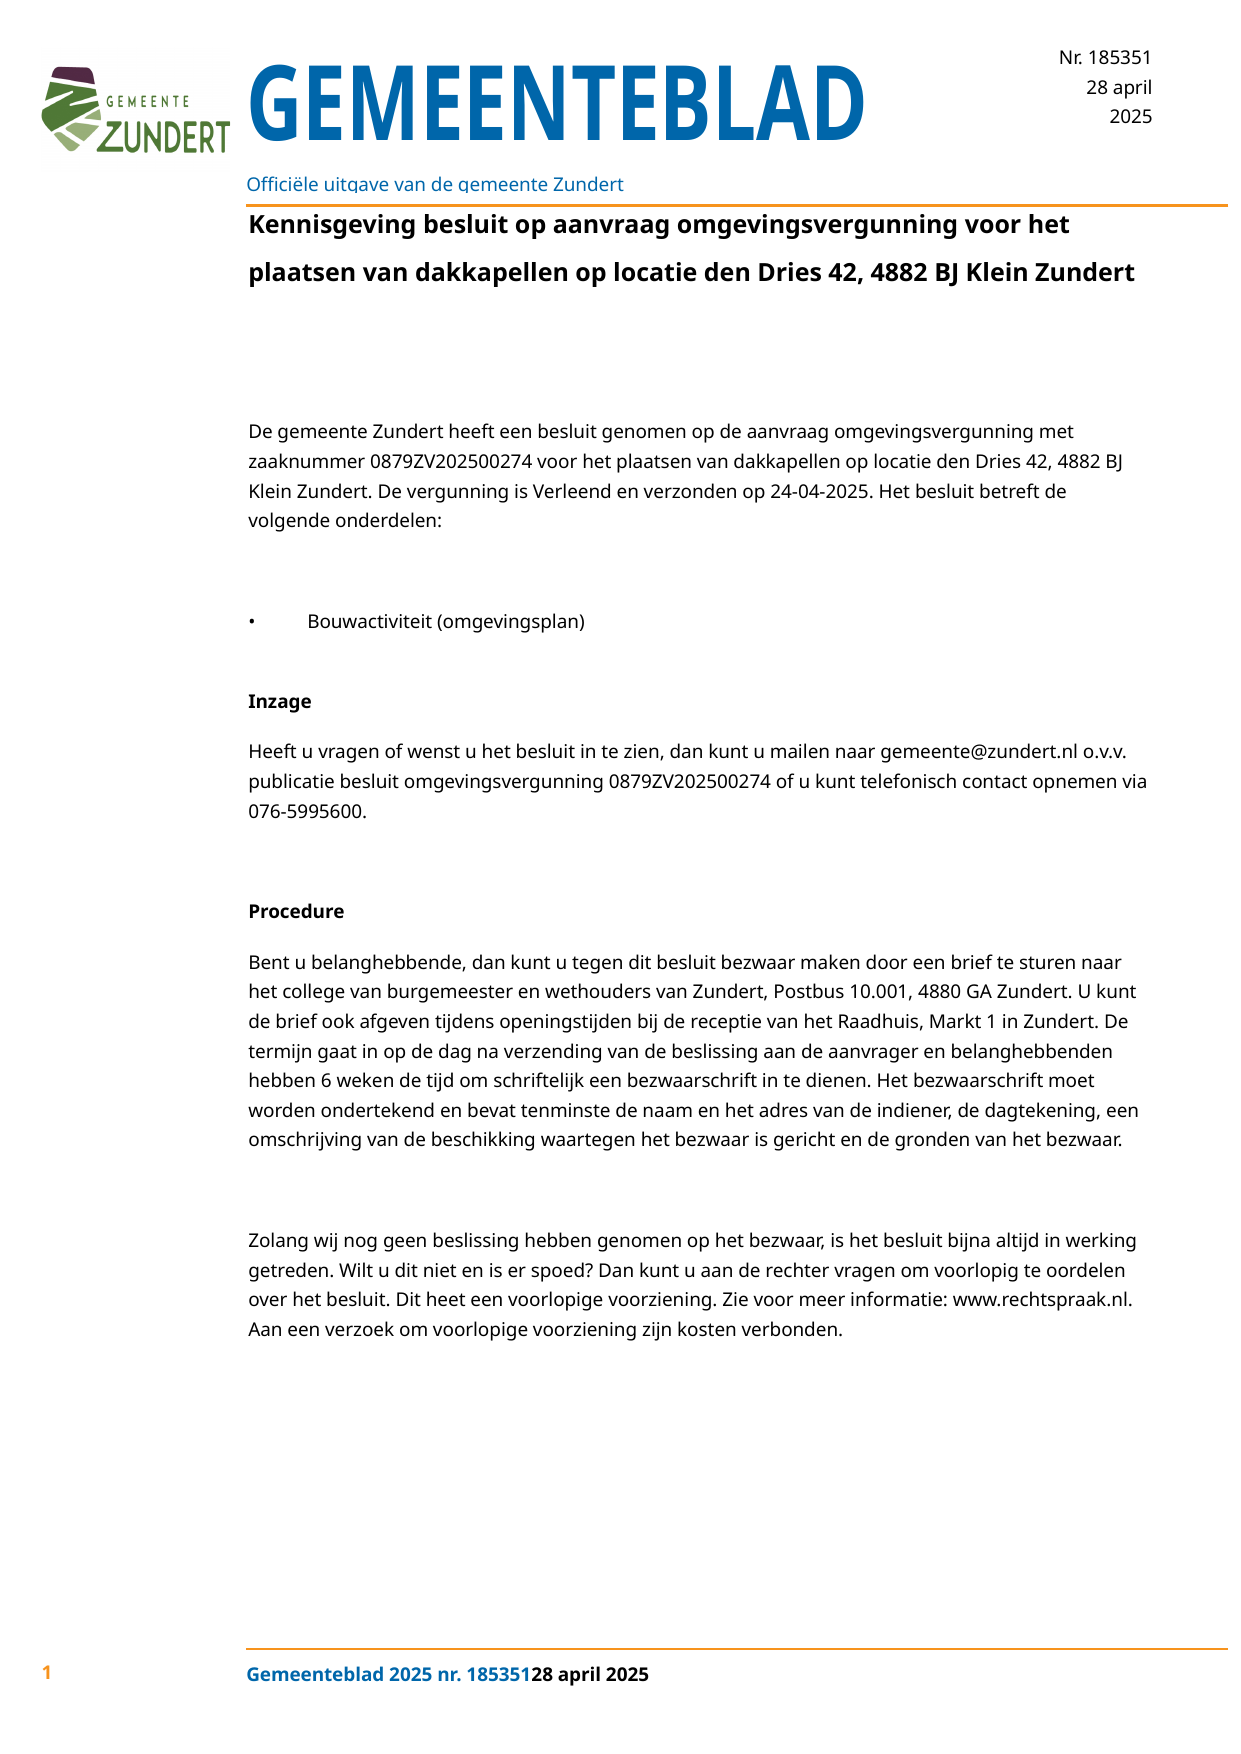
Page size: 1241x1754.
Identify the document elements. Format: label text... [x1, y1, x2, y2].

picture [41, 47, 231, 172]
text De gemeente Zundert heeft een besluit genomen op de aanvraag omgevingsvergunning met zaaknummer 0879ZV202500274 voor het plaatsen van dakkapellen op locatie den Dries 42, 4882 BJ Klein Zundert. De vergunning is Verleend en verzonden op 24-04-2025. Het besluit betreft de volgende onderdelen: [248, 419, 1152, 533]
text Inzage [248, 688, 1152, 714]
text Kennisgeving besluit op aanvraag omgevingsvergunning voor het plaatsen van dakkapellen op locatie den Dries 42, 4882 BJ Klein Zundert [248, 207, 1152, 288]
list Bouwactiviteit (omgevingsplan) [248, 608, 1152, 634]
text Zolang wij nog geen beslissing hebben genomen op het bezwaar, is het besluit bijna altijd in werking getreden. Wilt u dit niet en is er spoed? Dan kunt u aan de rechter vragen om voorlopig te oordelen over het besluit. Dit heet een voorlopige voorziening. Zie voor meer informatie: www.rechtspraak.nl. Aan een verzoek om voorlopige voorziening zijn kosten verbonden. [248, 1227, 1152, 1342]
text Procedure [248, 899, 1152, 924]
text Bent u belanghebbende, dan kunt u tegen dit besluit bezwaar maken door een brief te sturen naar het college van burgemeester en wethouders van Zundert, Postbus 10.001, 4880 GA Zundert. U kunt de brief ook afgeven tijdens openingstijden bij de receptie van het Raadhuis, Markt 1 in Zundert. De termijn gaat in op de dag na verzending van de beslissing aan de aanvrager en belanghebbenden hebben 6 weken de tijd om schriftelijk een bezwaarschrift in te dienen. Het bezwaarschrift moet worden ondertekend en bevat tenminste de naam en het adres van de indiener, de dagtekening, een omschrijving van de beschikking waartegen het bezwaar is gericht en de gronden van het bezwaar. [248, 949, 1152, 1152]
text Heeft u vragen of wenst u het besluit in te zien, dan kunt u mailen naar gemeente@zundert.nl o.v.v. publicatie besluit omgevingsvergunning 0879ZV202500274 of u kunt telefonisch contact opnemen via 076-5995600. [248, 739, 1152, 824]
